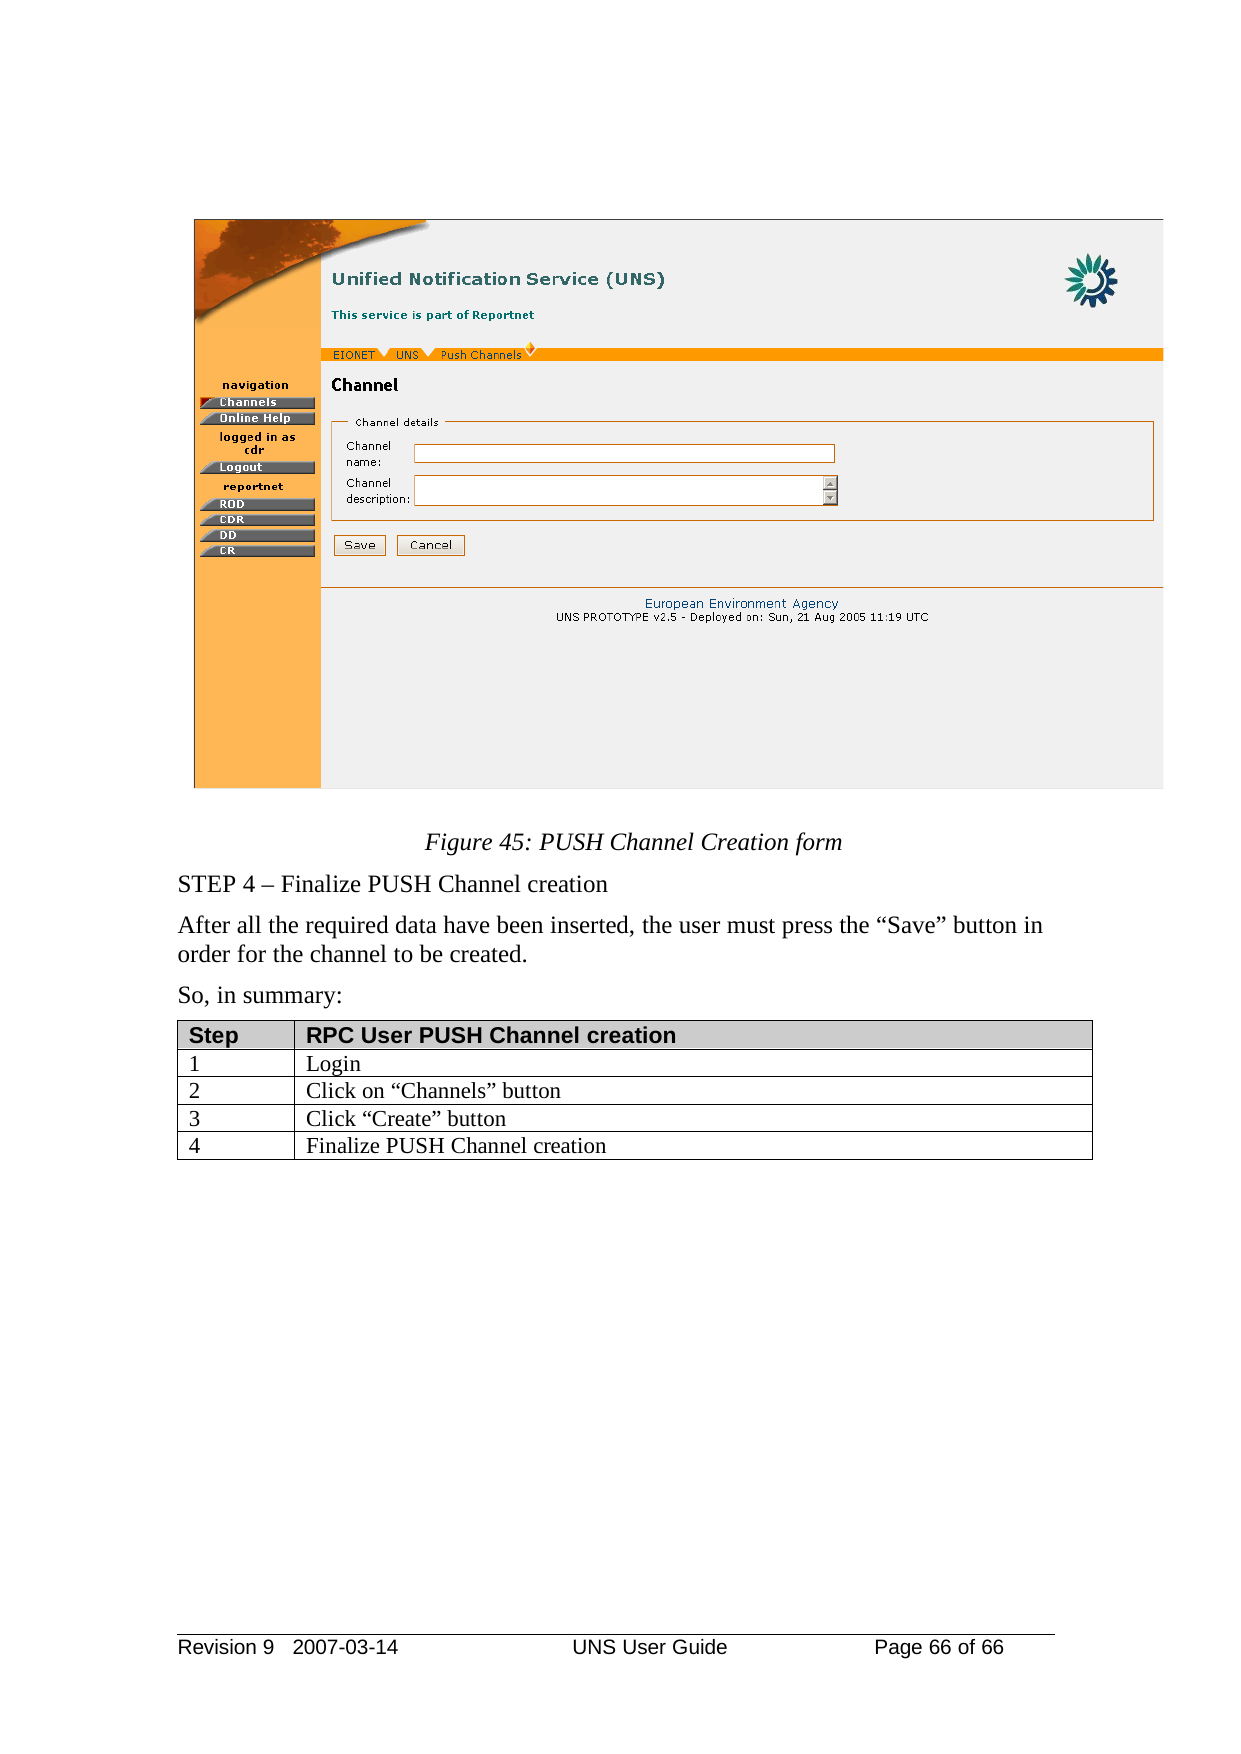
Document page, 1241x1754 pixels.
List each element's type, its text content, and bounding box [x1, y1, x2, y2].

table_cell 1 [178, 1050, 294, 1076]
text After all the required data have been inserted, the user must press the “Save” button in order for the channel to be created. [177, 909, 1092, 968]
table_cell 4 [178, 1132, 294, 1159]
picture [193, 219, 1164, 789]
table_cell 3 [178, 1105, 294, 1131]
table_cell Login [295, 1050, 1092, 1076]
text Figure 45: PUSH Channel Creation form [177, 827, 1092, 856]
text So, in summary: [177, 979, 1092, 1008]
table_cell Click on “Channels” button [295, 1077, 1092, 1104]
table_header Step [178, 1021, 294, 1048]
table_cell Finalize PUSH Channel creation [295, 1132, 1092, 1159]
table_header RPC User PUSH Channel creation [295, 1021, 1092, 1048]
table_cell 2 [178, 1077, 294, 1104]
text STEP 4 – Finalize PUSH Channel creation [177, 869, 1092, 898]
table_cell Click “Create” button [295, 1105, 1092, 1131]
